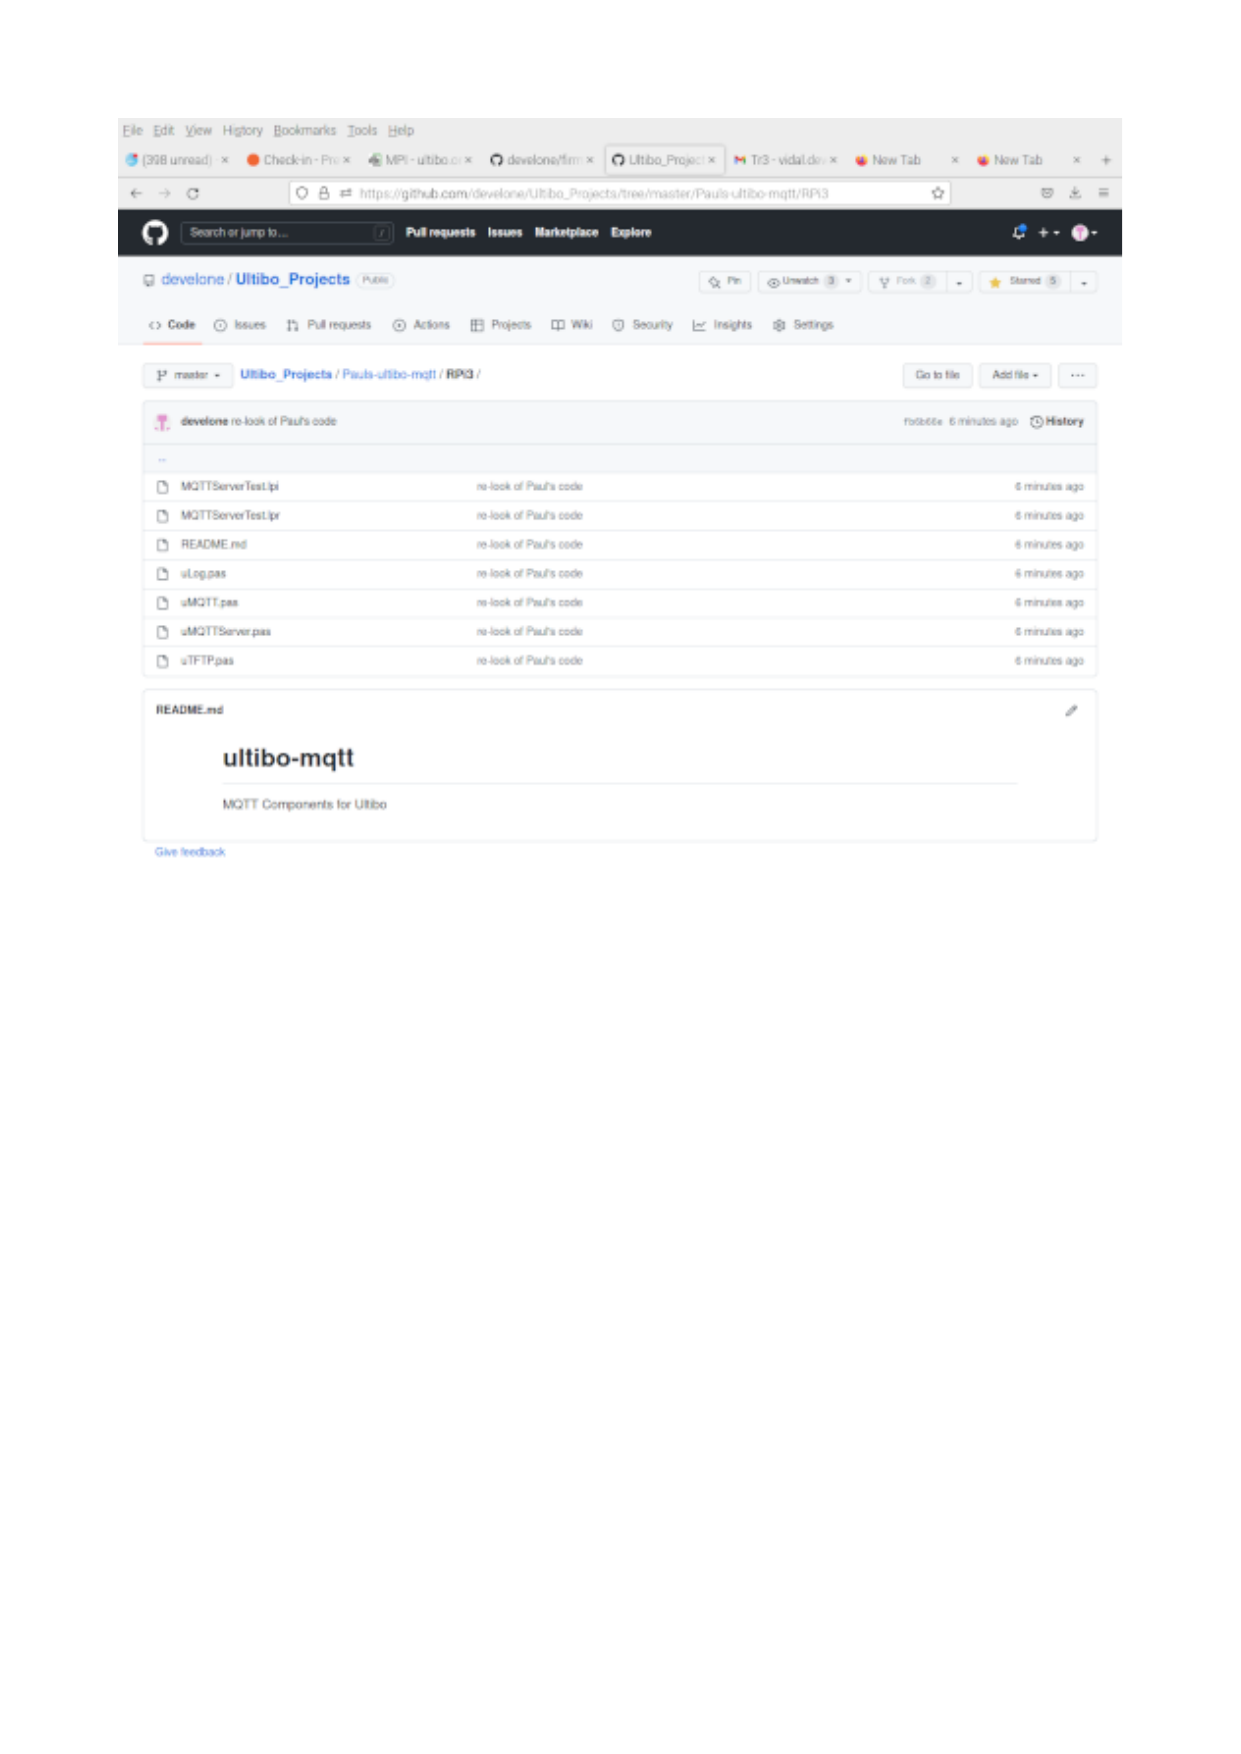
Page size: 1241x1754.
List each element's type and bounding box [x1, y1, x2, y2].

picture [118, 118, 1123, 887]
